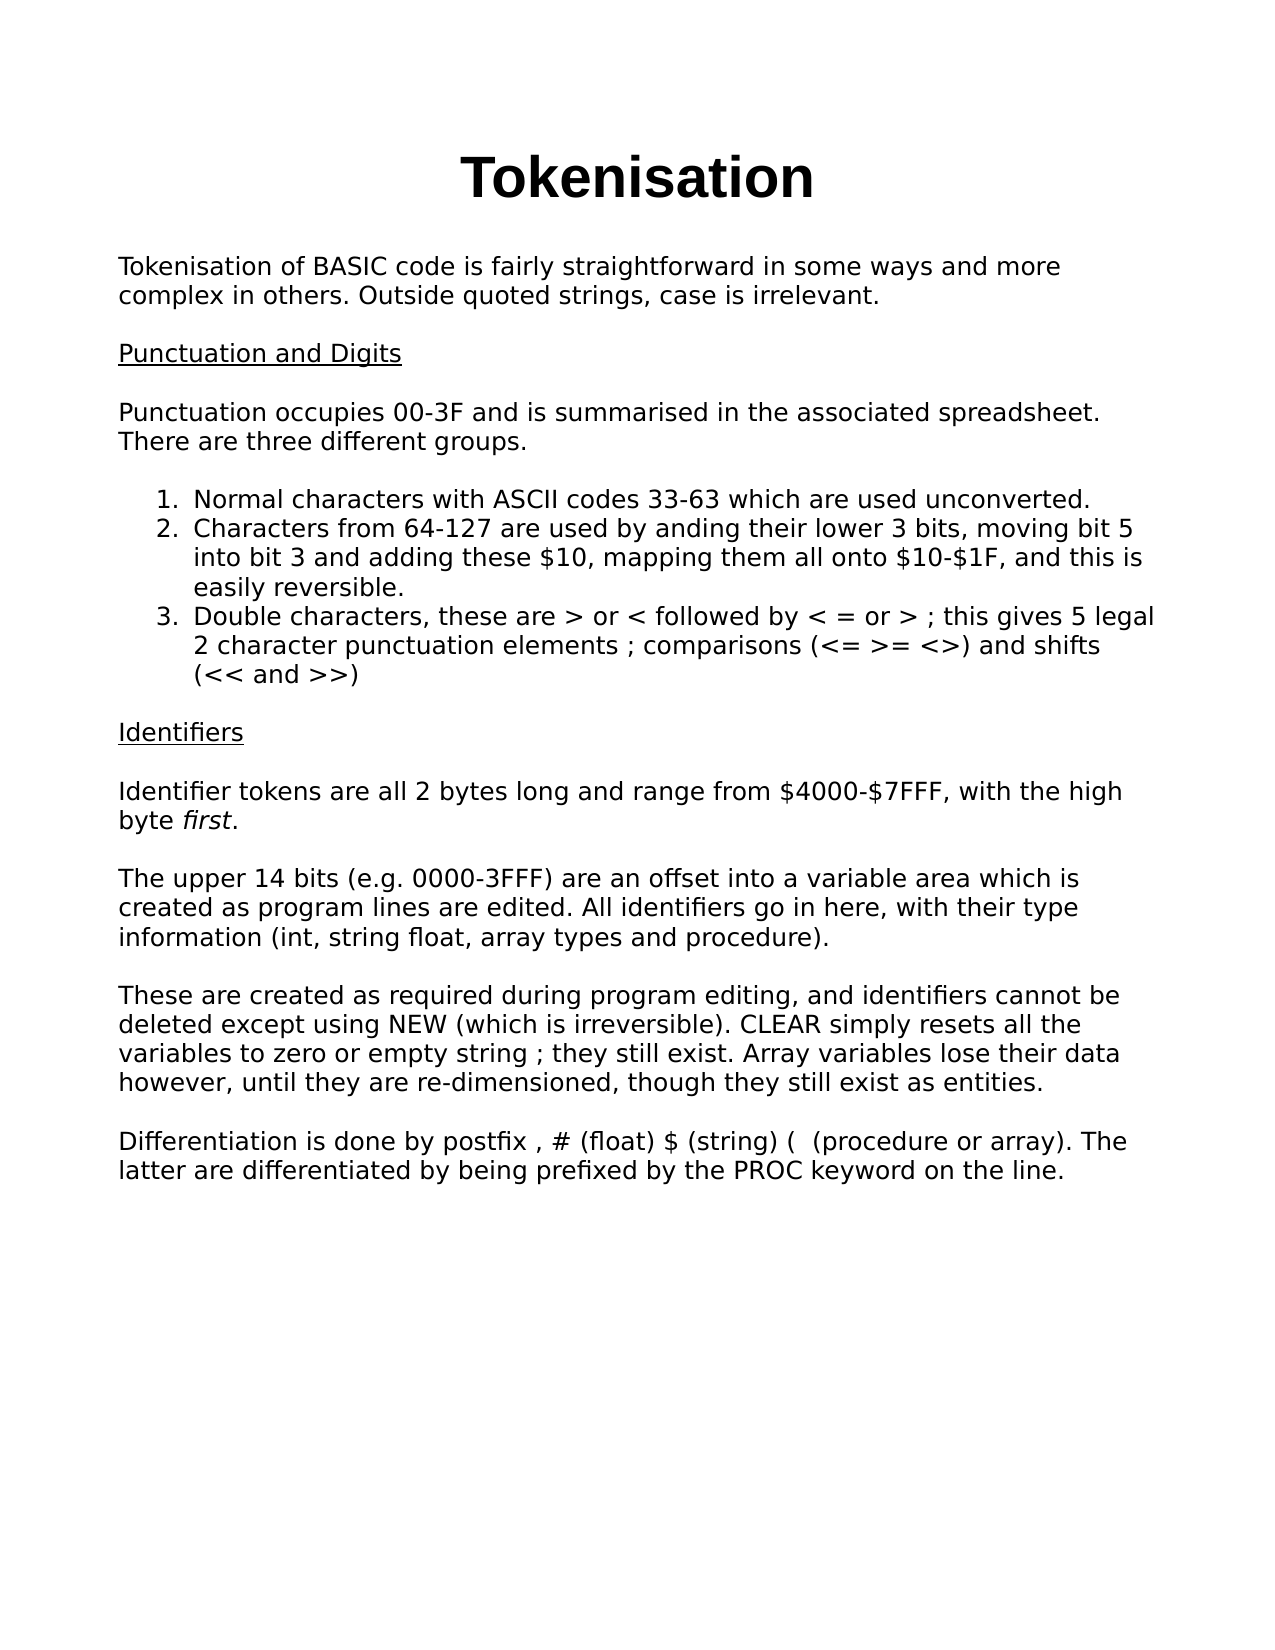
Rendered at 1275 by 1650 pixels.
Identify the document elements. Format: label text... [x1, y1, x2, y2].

list Normal characters with ASCII codes 33-63 which are used unconverted. [156, 485, 1157, 514]
text Tokenisation of BASIC code is fairly straightforward in some ways and more complex in others. Outside quoted strings, case is irrelevant. [118, 252, 1157, 310]
text These are created as required during program editing, and identifiers cannot be deleted except using NEW (which is irreversible). CLEAR simply resets all the variables to zero or empty string ; they still exist. Array variables lose their data however, until they are re-dimensioned, though they still exist as entities. [118, 981, 1157, 1098]
text Punctuation and Digits [118, 339, 1157, 368]
list Characters from 64-127 are used by anding their lower 3 bits, moving bit 5 into bit 3 and adding these $10, mapping them all onto $10-$1F, and this is easily reversible. [156, 514, 1157, 602]
list Double characters, these are > or < followed by < = or > ; this gives 5 legal 2 character punctuation elements ; comparisons (<= >= <>) and shifts (<< and >>) [156, 602, 1157, 689]
title Tokenisation [118, 143, 1157, 210]
text Punctuation occupies 00-3F and is summarised in the associated spreadsheet. There are three different groups. [118, 398, 1157, 456]
text Identifier tokens are all 2 bytes long and range from $4000-$7FFF, with the high byte first. [118, 777, 1157, 835]
text Identifiers [118, 718, 1157, 748]
text Differentiation is done by postfix , # (float) $ (string) ( (procedure or array). The latter are differentiated by being prefixed by the PROC keyword on the line. [118, 1127, 1157, 1185]
text The upper 14 bits (e.g. 0000-3FFF) are an offset into a variable area which is created as program lines are edited. All identifiers go in here, with their type information (int, string float, array types and procedure). [118, 864, 1157, 952]
